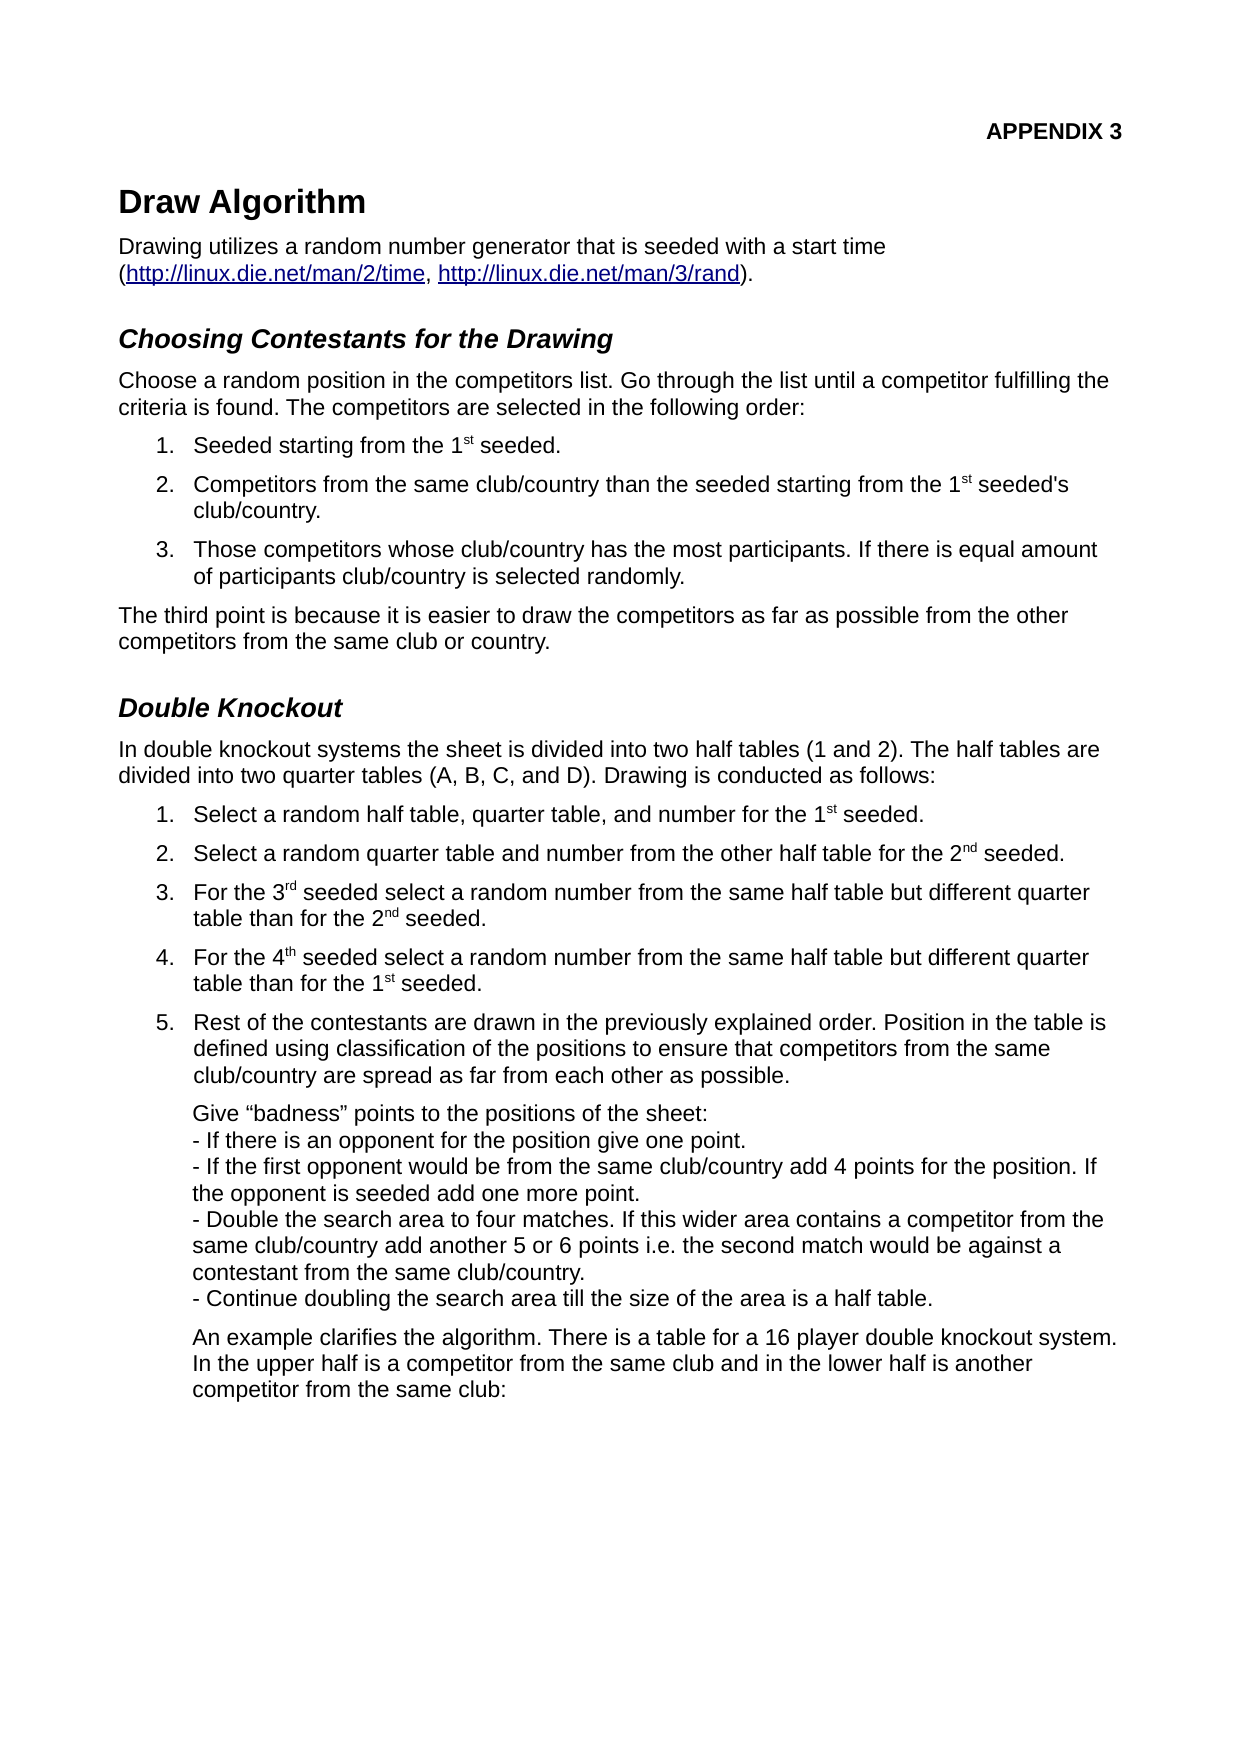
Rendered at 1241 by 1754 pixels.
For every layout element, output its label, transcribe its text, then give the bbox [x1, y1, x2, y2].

text APPENDIX 3 [118, 118, 1122, 144]
list Seeded starting from the 1st seeded. [156, 432, 1122, 459]
subtitle Choosing Contestants for the Drawing [118, 323, 1122, 354]
list Select a random half table, quarter table, and number for the 1st seeded. [156, 801, 1122, 827]
list Select a random quarter table and number from the other half table for the 2nd seeded. [156, 839, 1122, 866]
text An example clarifies the algorithm. There is a table for a 16 player double knockout system. In the upper half is a competitor from the same club and in the lower half is another competitor from the same club: [192, 1324, 1122, 1403]
list For the 3rd seeded select a random number from the same half table but different quarter table than for the 2nd seeded. [156, 878, 1122, 931]
text In double knockout systems the sheet is divided into two half tables (1 and 2). The half tables are divided into two quarter tables (A, B, C, and D). Drawing is conducted as follows: [118, 736, 1122, 788]
text The third point is because it is easier to draw the competitors as far as possible from the other competitors from the same club or country. [118, 602, 1122, 654]
text Give “badness” points to the positions of the sheet: - If there is an opponent for the position give one point. - If the first opponent would be from the same club/country add 4 points for the position. If the opponent is seeded add one more point. - Double the search area to four matches. If this wider area contains a competitor from the same club/country add another 5 or 6 points i.e. the second match would be against a contestant from the same club/country. - Continue doubling the search area till the size of the area is a half table. [192, 1100, 1122, 1311]
list For the 4th seeded select a random number from the same half table but different quarter table than for the 1st seeded. [156, 944, 1122, 996]
list Those competitors whose club/country has the most participants. If there is equal amount of participants club/country is selected randomly. [156, 536, 1122, 589]
subtitle Double Knockout [118, 692, 1122, 723]
text Drawing utilizes a random number generator that is seeded with a start time (http://linux.die.net/man/2/time, http://linux.die.net/man/3/rand). [118, 233, 1122, 286]
list Rest of the contestants are drawn in the previously explained order. Position in the table is defined using classification of the positions to ensure that competitors from the same club/country are spread as far from each other as possible. [156, 1009, 1122, 1088]
text Choose a random position in the competitors list. Go through the list until a competitor fulfilling the criteria is found. The competitors are selected in the following order: [118, 367, 1122, 420]
subtitle Draw Algorithm [118, 182, 1122, 221]
list Competitors from the same club/country than the seeded starting from the 1st seeded's club/country. [156, 471, 1122, 524]
